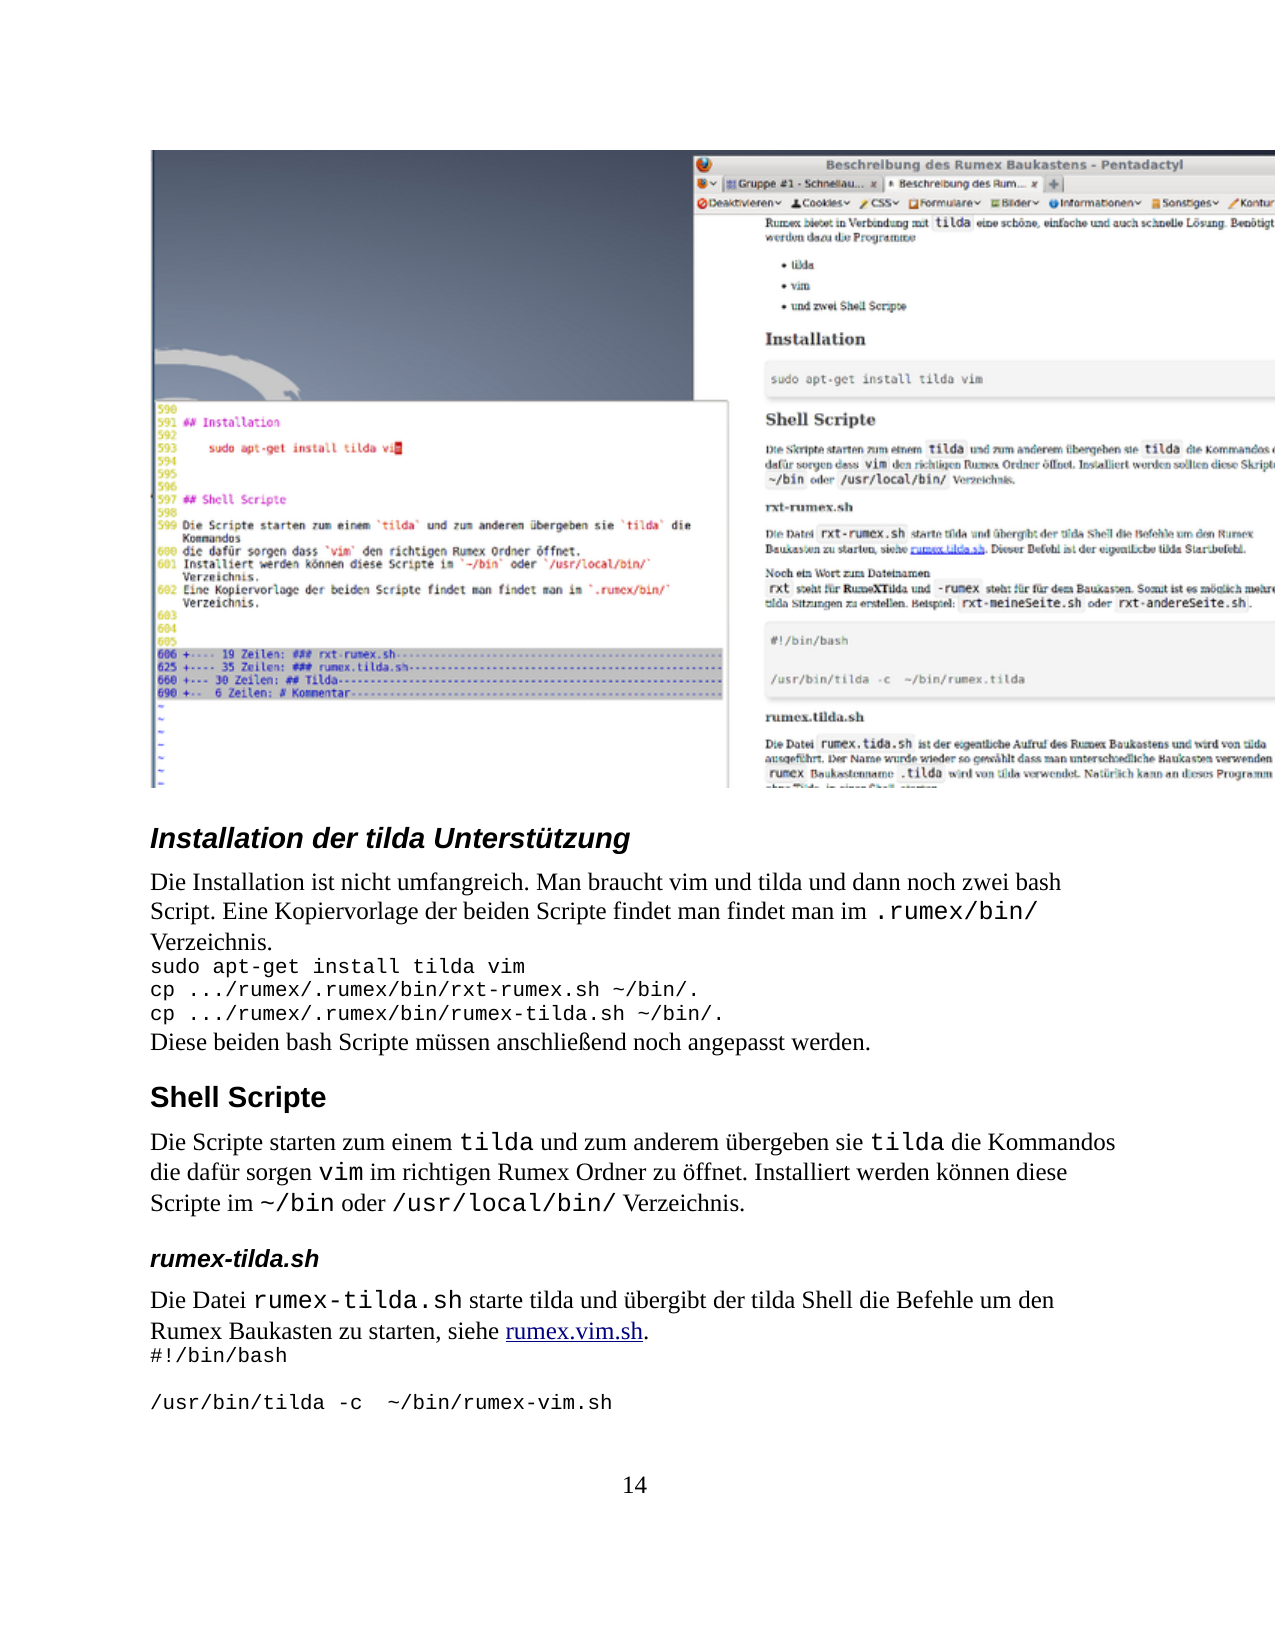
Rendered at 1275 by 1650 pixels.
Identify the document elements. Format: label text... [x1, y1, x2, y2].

text #!/bin/bash [150, 1345, 1125, 1368]
text Die Installation ist nicht umfangreich. Man braucht vim und tilda und dann noch zwei bash Script. Eine Kopiervorlage der beiden Scripte findet man findet man im .rumex/bin/ Verzeichnis. [150, 867, 1125, 956]
text Diese beiden bash Scripte müssen anschließend noch angepasst werden. [150, 1027, 1125, 1056]
subtitle Shell Scripte [150, 1081, 1125, 1114]
subtitle Installation der tilda Unterstützung [150, 821, 1125, 855]
picture [150, 150, 1275, 788]
subtitle rumex-tilda.sh [150, 1244, 1125, 1273]
text Die Scripte starten zum einem tilda und zum anderem übergeben sie tilda die Kommandos die dafür sorgen vim im richtigen Rumex Ordner zu öffnet. Installiert werden können diese Scripte im ~/bin oder /usr/local/bin/ Verzeichnis. [150, 1127, 1125, 1219]
text sudo apt-get install tilda vim [150, 956, 1125, 979]
text cp .../rumex/.rumex/bin/rxt-rumex.sh ~/bin/. [150, 979, 1125, 1003]
text Die Datei rumex-tilda.sh starte tilda und übergibt der tilda Shell die Befehle um den Rumex Baukasten zu starten, siehe rumex.vim.sh. [150, 1285, 1125, 1345]
text /usr/bin/tilda -c ~/bin/rumex-vim.sh [150, 1392, 1125, 1416]
text cp .../rumex/.rumex/bin/rumex-tilda.sh ~/bin/. [150, 1003, 1125, 1027]
